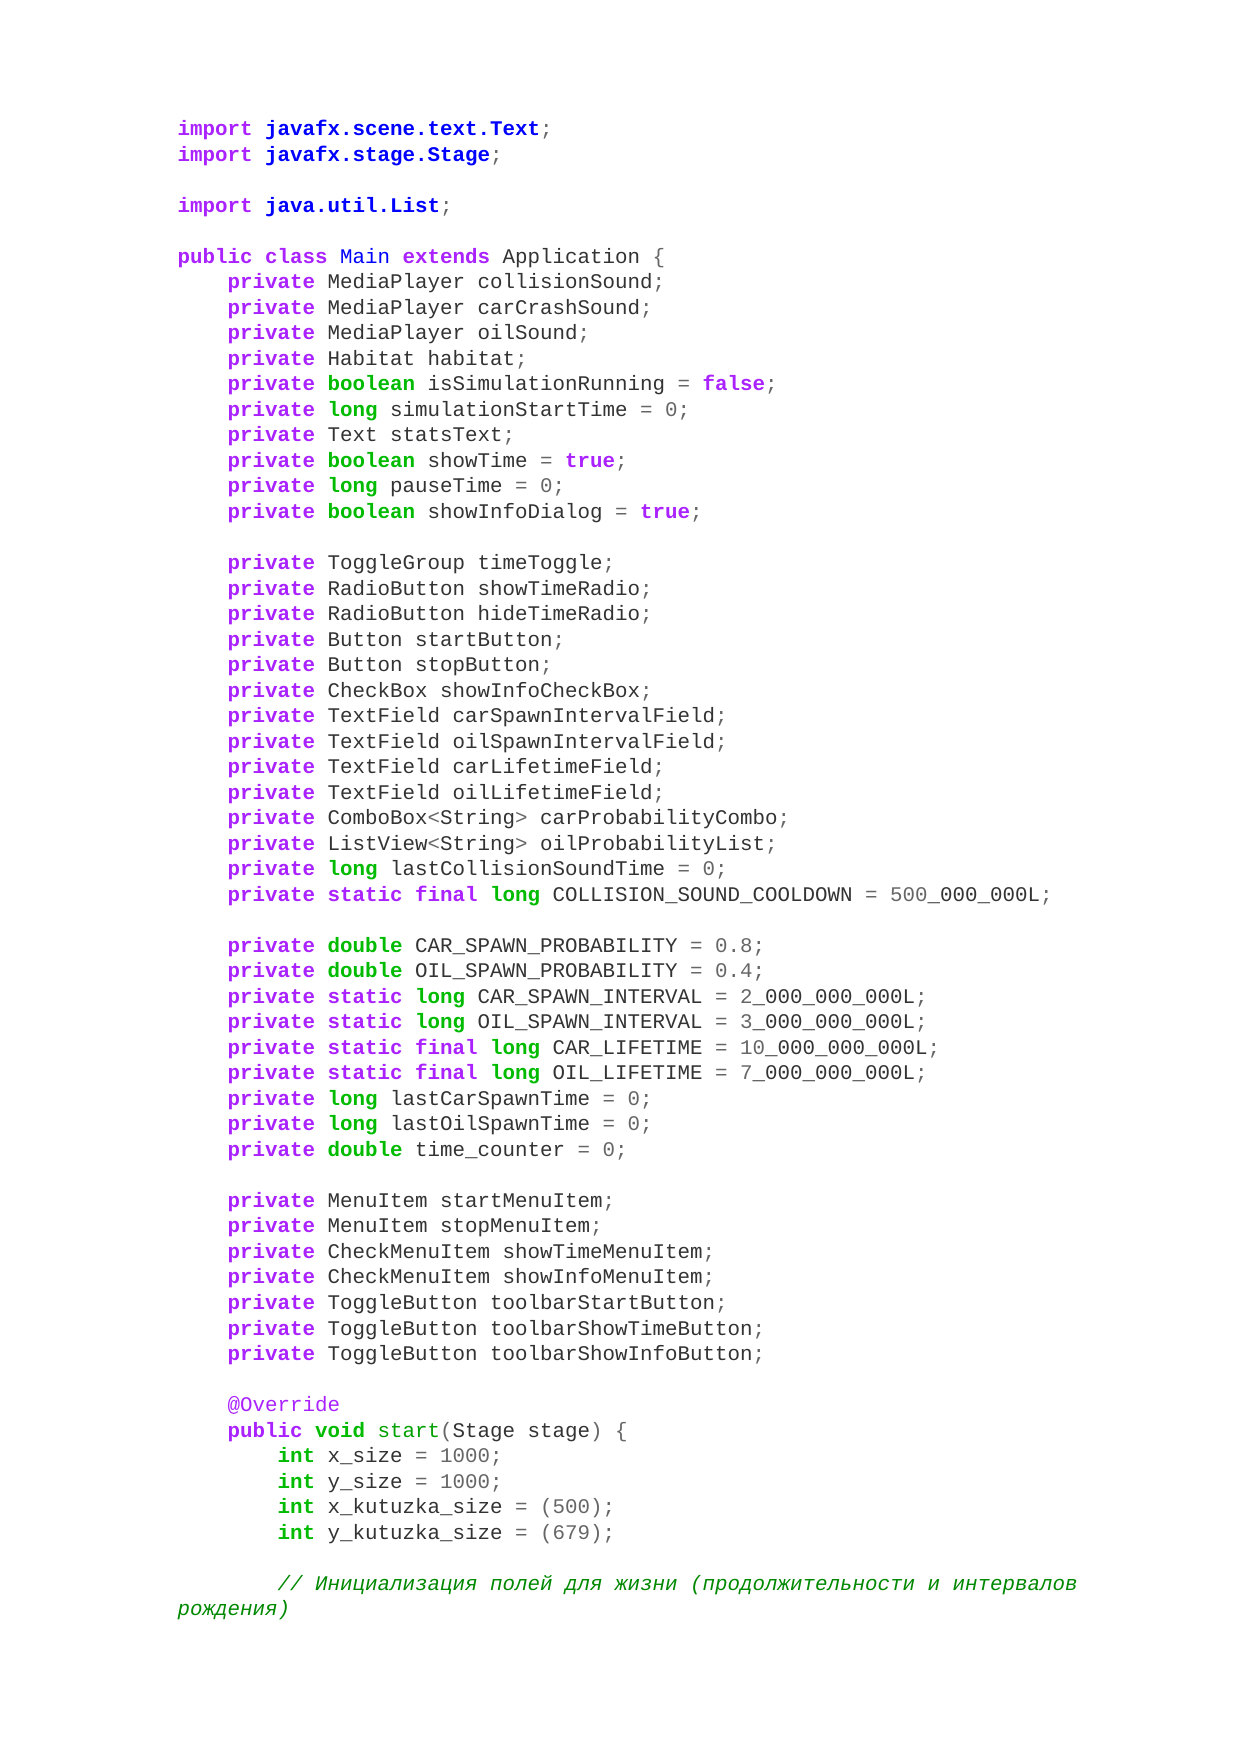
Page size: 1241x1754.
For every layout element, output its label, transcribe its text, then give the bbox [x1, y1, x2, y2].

text private TextField carLifetimeField; [177, 756, 1152, 780]
text private static long OIL_SPAWN_INTERVAL = 3_000_000_000L; [177, 1011, 1152, 1035]
text private Button stopButton; [177, 654, 1152, 678]
text public class Main extends Application { [177, 246, 1152, 269]
text int x_kutuzka_size = (500); [177, 1496, 1152, 1520]
text private ToggleButton toolbarShowTimeButton; [177, 1318, 1152, 1341]
text private static final long CAR_LIFETIME = 10_000_000_000L; [177, 1037, 1152, 1061]
text private double CAR_SPAWN_PROBABILITY = 0.8; [177, 935, 1152, 958]
text private Habitat habitat; [177, 348, 1152, 371]
text private boolean isSimulationRunning = false; [177, 373, 1152, 397]
text private MediaPlayer collisionSound; [177, 271, 1152, 295]
text private long simulationStartTime = 0; [177, 399, 1152, 422]
text private long lastOilSpawnTime = 0; [177, 1113, 1152, 1137]
text int x_size = 1000; [177, 1445, 1152, 1469]
text private RadioButton hideTimeRadio; [177, 603, 1152, 627]
text private Button startButton; [177, 628, 1152, 652]
text private ComboBox<String> carProbabilityCombo; [177, 807, 1152, 831]
text // Инициализация полей для жизни (продолжительности и интервалов рождения) [177, 1573, 1152, 1622]
text private static final long COLLISION_SOUND_COOLDOWN = 500_000_000L; [177, 884, 1152, 907]
text private long lastCollisionSoundTime = 0; [177, 858, 1152, 882]
text import java.util.List; [177, 195, 1152, 218]
text private ToggleButton toolbarShowInfoButton; [177, 1343, 1152, 1367]
text private MenuItem stopMenuItem; [177, 1216, 1152, 1239]
text private TextField oilSpawnIntervalField; [177, 731, 1152, 754]
text private long lastCarSpawnTime = 0; [177, 1088, 1152, 1112]
text private TextField oilLifetimeField; [177, 782, 1152, 805]
text private boolean showTime = true; [177, 450, 1152, 473]
text private static long CAR_SPAWN_INTERVAL = 2_000_000_000L; [177, 986, 1152, 1009]
text public void start(Stage stage) { [177, 1420, 1152, 1443]
text private MediaPlayer oilSound; [177, 322, 1152, 346]
text private RadioButton showTimeRadio; [177, 577, 1152, 601]
text private boolean showInfoDialog = true; [177, 501, 1152, 524]
text private ListView<String> oilProbabilityList; [177, 833, 1152, 856]
text import javafx.stage.Stage; [177, 144, 1152, 167]
text private MediaPlayer carCrashSound; [177, 297, 1152, 320]
text private long pauseTime = 0; [177, 475, 1152, 499]
text private CheckMenuItem showTimeMenuItem; [177, 1241, 1152, 1265]
text private Text statsText; [177, 424, 1152, 448]
text @Override [177, 1394, 1152, 1418]
text private TextField carSpawnIntervalField; [177, 705, 1152, 729]
text private CheckBox showInfoCheckBox; [177, 679, 1152, 703]
text private ToggleGroup timeToggle; [177, 552, 1152, 576]
text private double OIL_SPAWN_PROBABILITY = 0.4; [177, 960, 1152, 984]
text import javafx.scene.text.Text; [177, 118, 1152, 142]
text private double time_counter = 0; [177, 1139, 1152, 1163]
text private ToggleButton toolbarStartButton; [177, 1292, 1152, 1316]
text int y_kutuzka_size = (679); [177, 1522, 1152, 1545]
text private static final long OIL_LIFETIME = 7_000_000_000L; [177, 1062, 1152, 1086]
text private CheckMenuItem showInfoMenuItem; [177, 1267, 1152, 1290]
text int y_size = 1000; [177, 1471, 1152, 1494]
text private MenuItem startMenuItem; [177, 1190, 1152, 1214]
